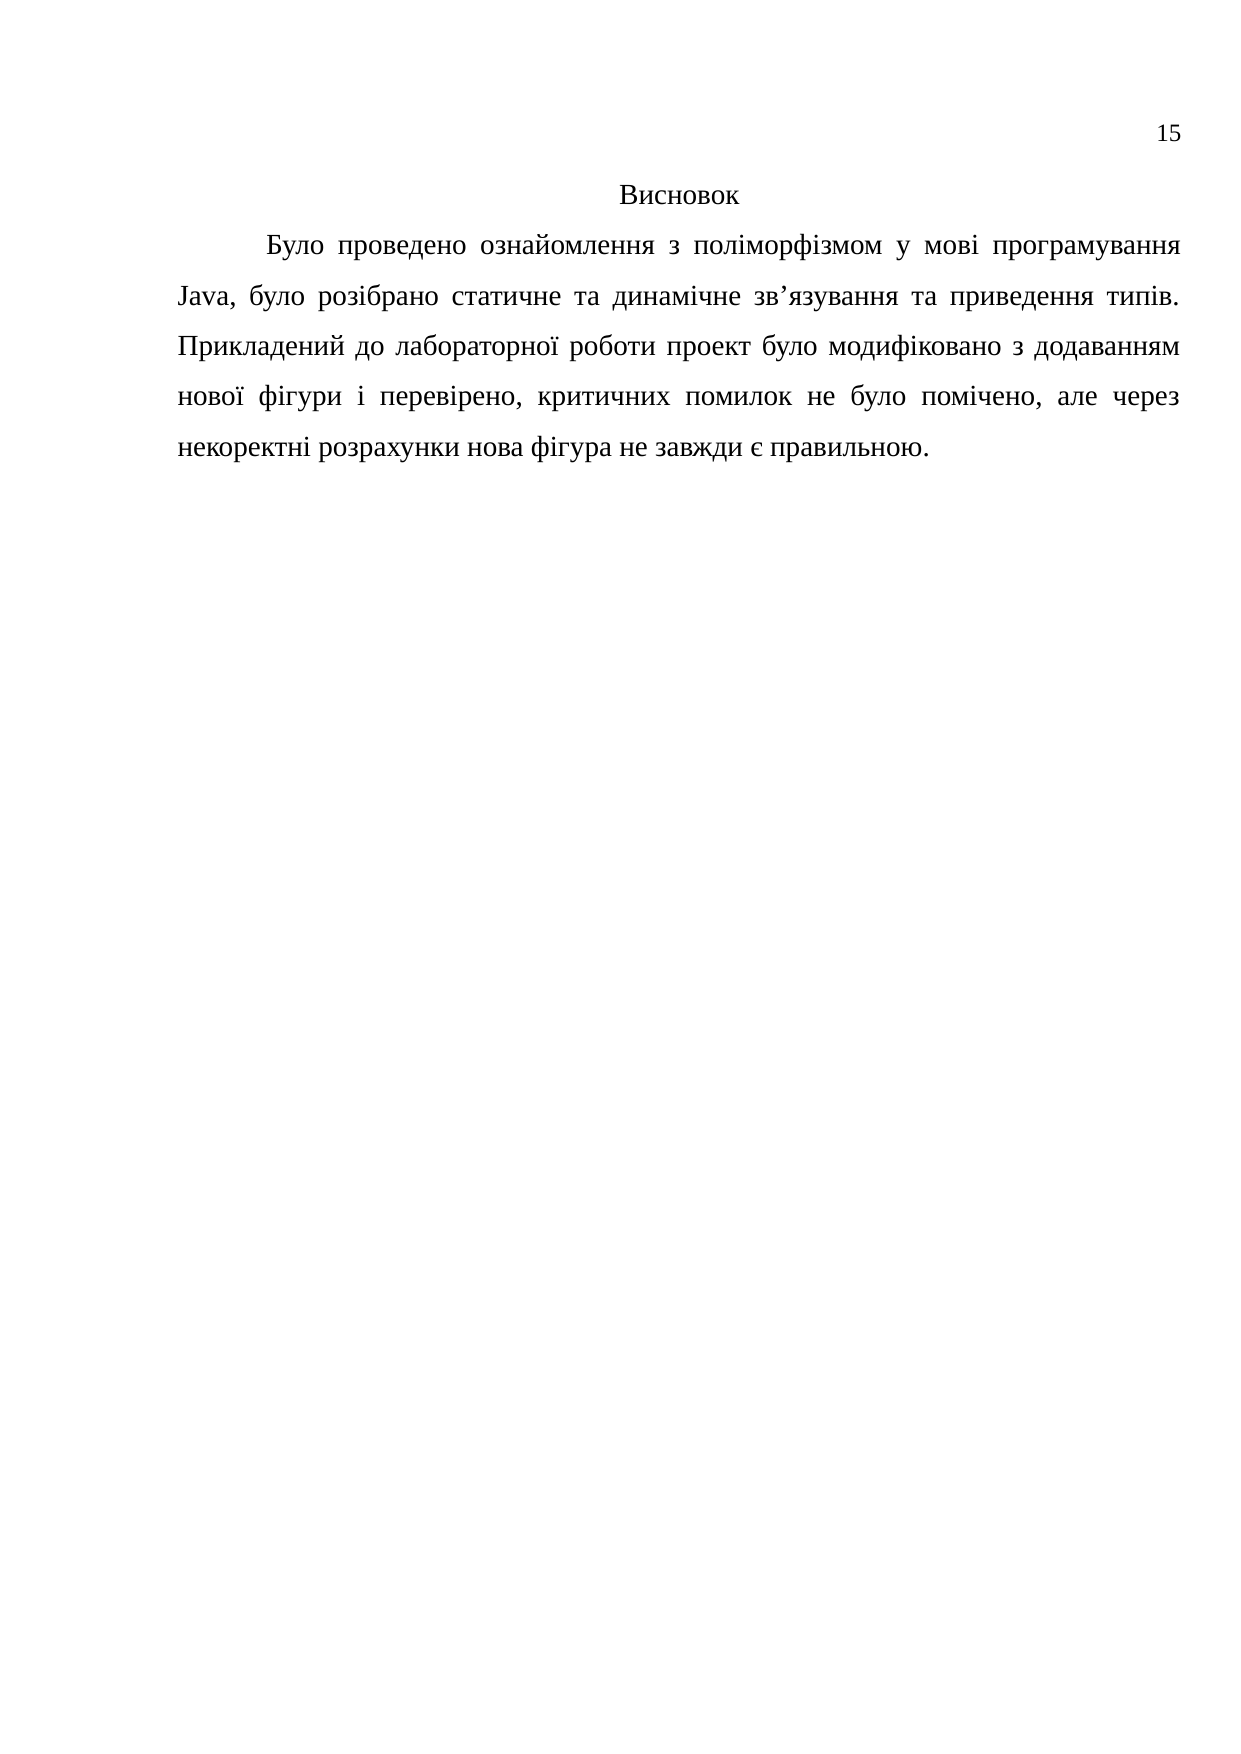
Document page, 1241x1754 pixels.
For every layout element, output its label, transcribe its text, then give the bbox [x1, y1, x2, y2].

subtitle Висновок [177, 177, 1181, 211]
text Було проведено ознайомлення з поліморфізмом у мові програмування Java, було розібрано статичне та динамічне зв’язування та приведення типів. Прикладений до лабораторної роботи проект було модифіковано з додаванням нової фігури і перевірено, критичних помилок не було помічено, але через некоректні розрахунки нова фігура не завжди є правильною. [177, 227, 1181, 462]
